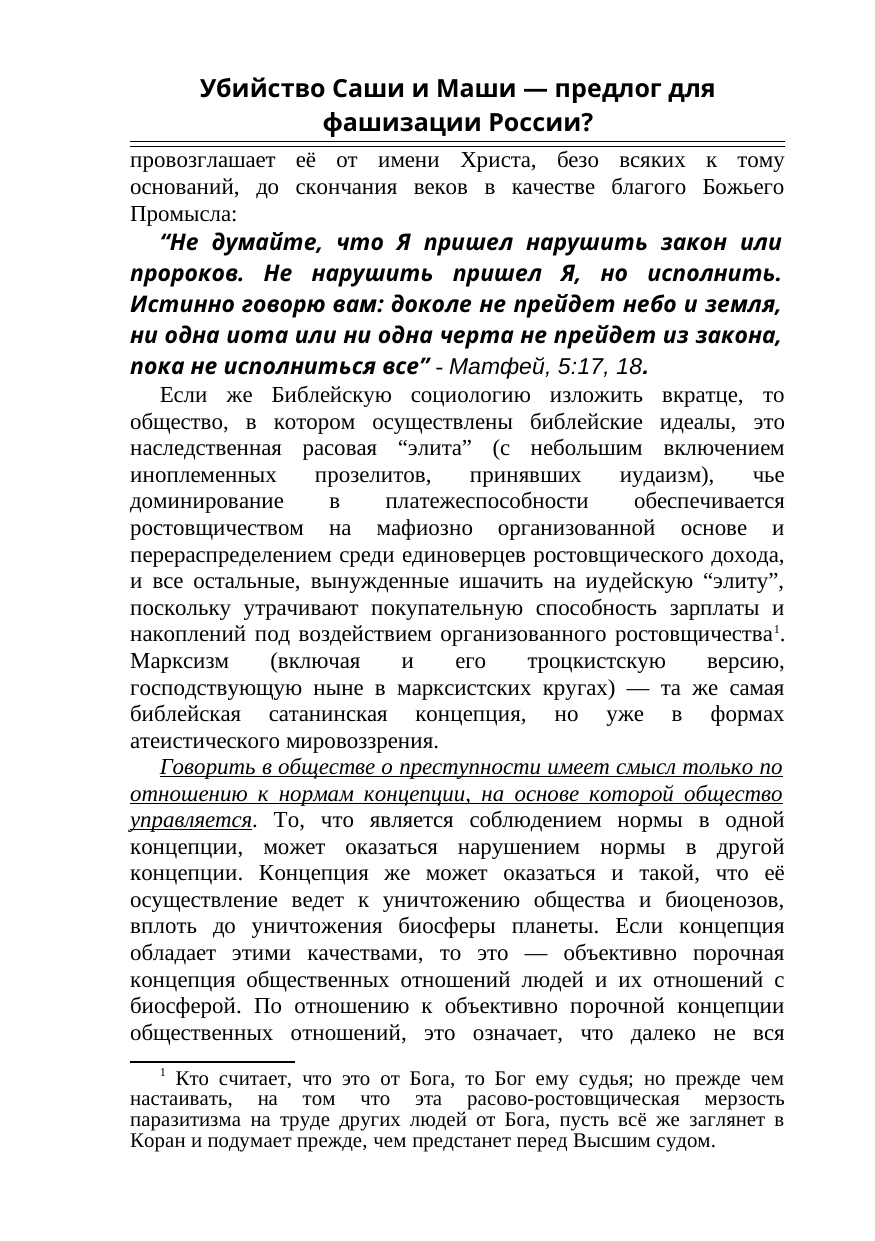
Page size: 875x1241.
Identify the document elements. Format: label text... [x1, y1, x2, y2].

text Говорить в обществе о преступности имеет смысл только по отношению к нормам концепции, на основе которой общество управляется. То, что является соблюдением нормы в одной концепции, может оказаться нарушением нормы в другой концепции. Концепция же может оказаться и такой, что её осуществление ведет к уничтожению общества и биоценозов, вплоть до уничтожения биосферы планеты. Если концепция обладает этими качествами, то это — объективно порочная концепция общественных отношений людей и их отношений с биосферой. По отношению к объективно порочной концепции общественных отношений, это означает, что далеко не вся [130, 753, 785, 1045]
text провозглашает её от имени Христа, безо всяких к тому оснований, до скончания веков в качестве благого Божьего Промысла: [130, 147, 785, 226]
text Кто считает, что это от Бога, то Бог ему судья; но прежде чем настаивать, на том что эта расово-ростовщическая мерзость паразитизма на труде других людей от Бога, пусть всё же заглянет в Коран и подумает прежде, чем предстанет перед Высшим судом. [130, 1068, 785, 1152]
text “Не думайте, что Я пришел нарушить закон или пророков. Не нарушить пришел Я, но исполнить. Истинно говорю вам: доколе не прейдет небо и земля, ни одна иота или ни одна черта не прейдет из закона, пока не исполниться все” - Матфей, 5:17, 18. [130, 226, 785, 381]
text Если же Библейскую социологию изложить вкратце, то общество, в котором осуществлены библейские идеалы, это наследственная расовая “элита” (с небольшим включением иноплеменных прозелитов, принявших иудаизм), чье доминирование в платежеспособности обеспечивается ростовщичеством на мафиозно организованной основе и перераспределением среди единоверцев ростовщического дохода, и все остальные, вынужденные ишачить на иудейскую “элиту”, поскольку утрачивают покупательную способность зарплаты и накоплений под воздействием организованного ростовщичества. Марксизм (включая и его троцкистскую версию, господствующую ныне в марксистских кругах) — та же самая библейская сатанинская концепция, но уже в формах атеистического мировоззрения. [130, 381, 785, 753]
